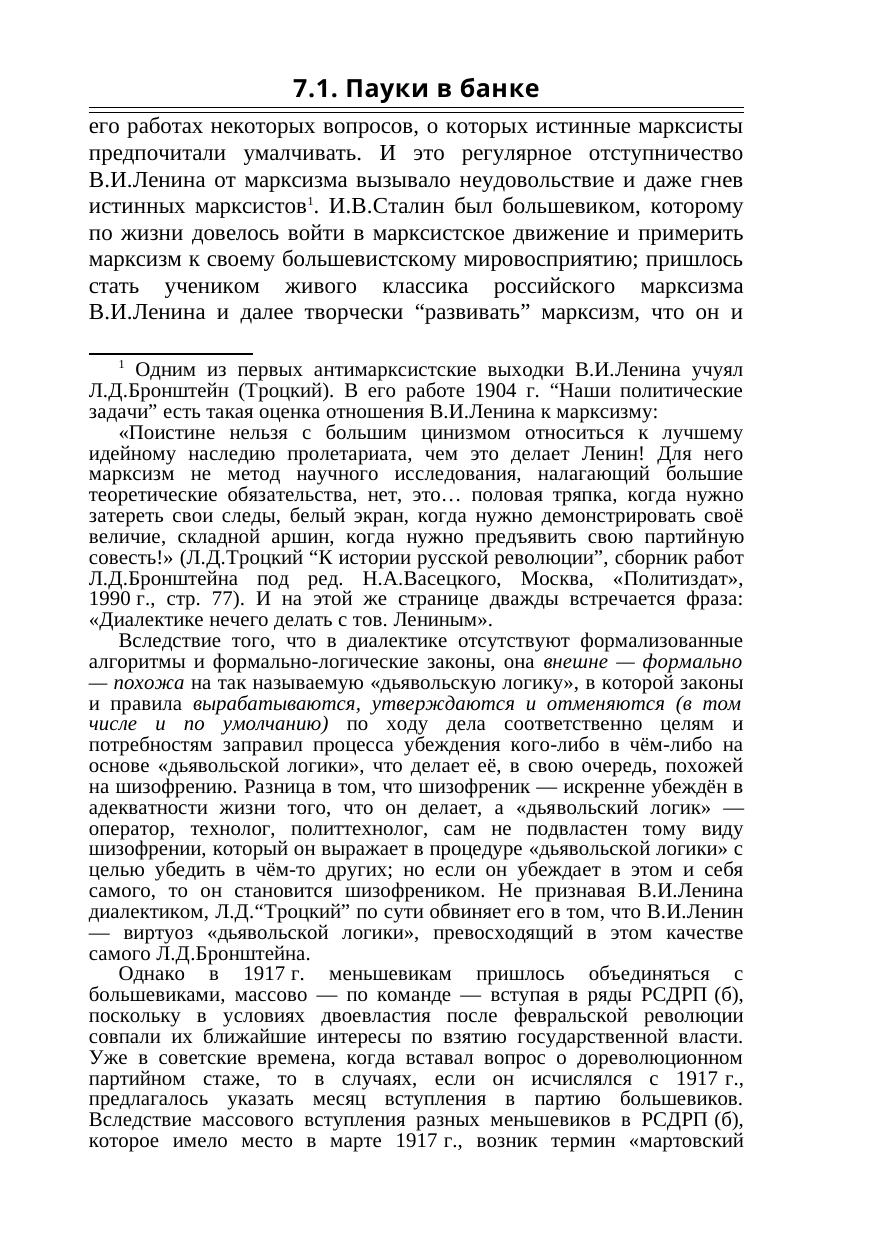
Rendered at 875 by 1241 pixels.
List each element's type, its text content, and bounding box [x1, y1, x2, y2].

text его работах некоторых вопросов, о которых истинные марксисты предпочитали умалчивать. И это регулярное отступничество В.И.Ленина от марксизма вызывало неудовольствие и даже гнев истинных марксистов. И.В.Сталин был большевиком, которому по жизни довелось войти в марксистское движение и примерить марксизм к своему большевистскому мировосприятию; пришлось стать учеником живого классика российского марксизма В.И.Ленина и далее творчески “развивать” марксизм, что он и [89, 113, 744, 325]
text «Поистине нельзя с большим цинизмом относиться к лучшему идейному наследию пролетариата, чем это делает Ленин! Для него марксизм не метод научного исследования, налагающий большие теоретические обязательст­ва, нет, это… половая тряпка, когда нужно затереть свои следы, белый экран, когда нужно демонстрировать своё вели­чие, складной аршин, когда нужно предъявить свою партий­ную совесть!» (Л.Д.Троцкий “К истории русской революции”, сборник работ Л.Д.Бронштейна под ред. Н.А.Васецкого, Москва, «Политиздат», 1990 г., стр. 77). И на этой же странице дважды встречается фраза: «Диалектике нечего делать с тов. Лениным». [89, 422, 744, 631]
text Однако в 1917 г. меньшевикам пришлось объединяться с большевиками, массово — по команде — вступая в ряды РСДРП (б), поскольку в условиях двоевластия после февральской революции совпали их ближайшие интересы по взятию государственной власти. Уже в советские времена, когда вставал вопрос о дореволюционном партийном стаже, то в случаях, если он исчислялся с 1917 г., предлагалось указать месяц вступления в партию большевиков. Вследствие массового вступления разных меньшевиков в РСДРП (б), которое имело место в марте 1917 г., возник термин «мартовский [89, 964, 744, 1152]
text Одним из первых антимарксистские выходки В.И.Ленина учуял Л.Д.Бронштейн (Троцкий). В его работе 1904 г. “Наши политические задачи” есть такая оценка отношения В.И.Ленина к марксизму: [89, 360, 744, 422]
text Вследствие того, что в диалектике отсутствуют формализованные алгоритмы и формально-логические законы, она внешне — формально — похожа на так называемую «дьявольскую логику», в которой законы и правила вырабатываются, утверждаются и отменяются (в том числе и по умолчанию) по ходу дела соответственно целям и потребностям заправил процесса убеждения кого-либо в чём-либо на основе «дьяво­льской логики», что делает её, в свою очередь, похожей на шизофрению. Разница в том, что шизофреник — искренне убеждён в адекватности жизни того, что он делает, а «дья­воль­ский логик» — оператор, технолог, политтехнолог, сам не подвластен тому виду шизофрении, который он выражает в процедуре «дьявольской логики» с целью убедить в чём-то других; но если он убеждает в этом и себя самого, то он становится шизофреником. Не признавая В.И.Ленина диалектиком, Л.Д.“Троцкий” по сути обвиняет его в том, что В.И.Ленин — виртуоз «дьявольской логики», превосходящий в этом качестве самого Л.Д.Бронштейна. [89, 631, 744, 964]
